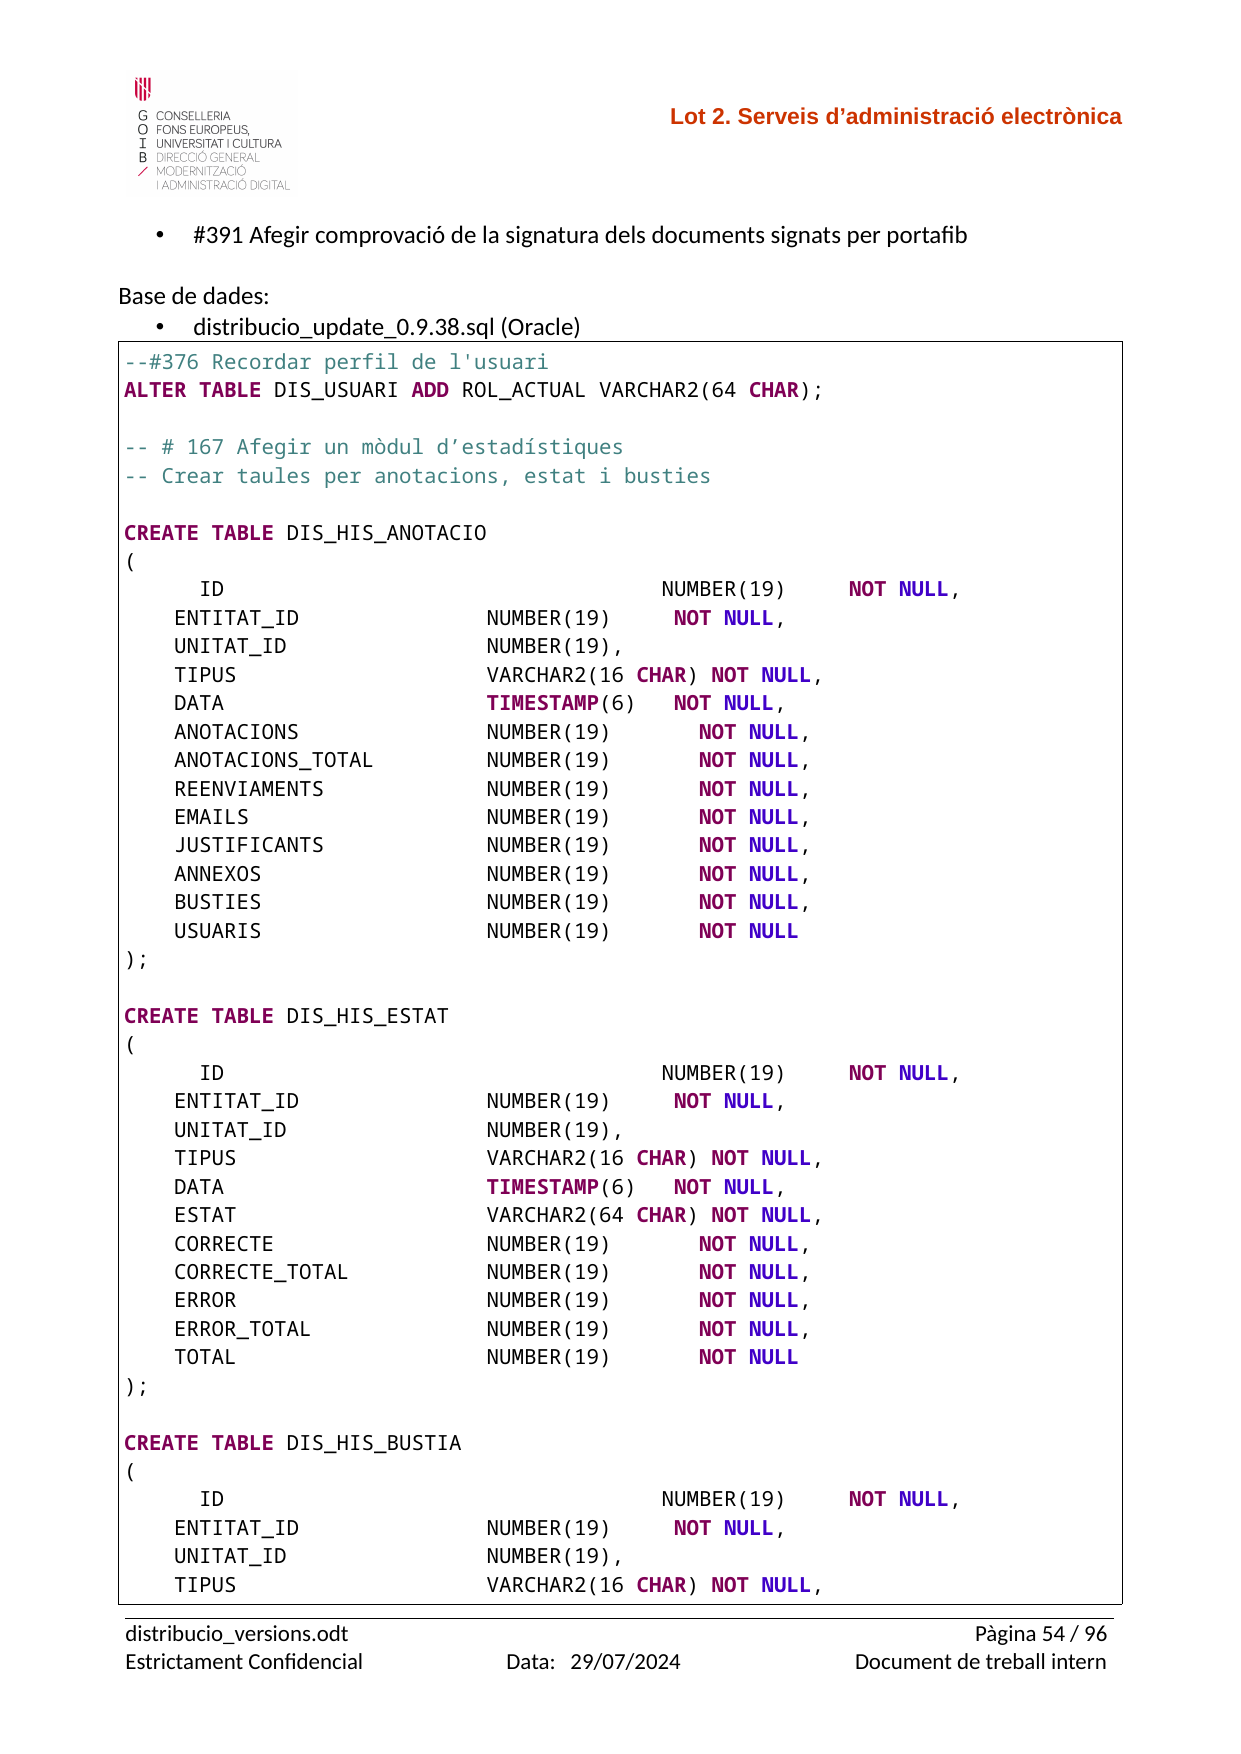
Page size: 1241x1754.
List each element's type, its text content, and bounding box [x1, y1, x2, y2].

list #391 Afegir comprovació de la signatura dels documents signats per portafib [156, 219, 1122, 250]
picture [126, 70, 299, 197]
table_header --#376 Recordar perfil de l'usuari ALTER TABLE DIS_USUARI ADD ROL_ACTUAL VARCHAR2(64 CHAR); -- # 167 Afegir un mòdul d’estadístiques -- Crear taules per anotacions, estat i busties CREATE TABLE DIS_HIS_ANOTACIO ( ID NUMBER(19) NOT NULL, ENTITAT_ID NUMBER(19) NOT NULL, UNITAT_ID NUMBER(19), TIPUS VARCHAR2(16 CHAR) NOT NULL, DATA TIMESTAMP(6) NOT NULL, ANOTACIONS NUMBER(19) NOT NULL, ANOTACIONS_TOTAL NUMBER(19) NOT NULL, REENVIAMENTS NUMBER(19) NOT NULL, EMAILS NUMBER(19) NOT NULL, JUSTIFICANTS NUMBER(19) NOT NULL, ANNEXOS NUMBER(19) NOT NULL, BUSTIES NUMBER(19) NOT NULL, USUARIS NUMBER(19) NOT NULL ); CREATE TABLE DIS_HIS_ESTAT ( ID NUMBER(19) NOT NULL, ENTITAT_ID NUMBER(19) NOT NULL, UNITAT_ID NUMBER(19), TIPUS VARCHAR2(16 CHAR) NOT NULL, DATA TIMESTAMP(6) NOT NULL, ESTAT VARCHAR2(64 CHAR) NOT NULL, CORRECTE NUMBER(19) NOT NULL, CORRECTE_TOTAL NUMBER(19) NOT NULL, ERROR NUMBER(19) NOT NULL, ERROR_TOTAL NUMBER(19) NOT NULL, TOTAL NUMBER(19) NOT NULL ); CREATE TABLE DIS_HIS_BUSTIA ( ID NUMBER(19) NOT NULL, ENTITAT_ID NUMBER(19) NOT NULL, UNITAT_ID NUMBER(19), TIPUS VARCHAR2(16 CHAR) NOT NULL, [119, 342, 1122, 1604]
list distribucio_update_0.9.38.sql (Oracle) [156, 311, 1122, 341]
text Base de dades: [118, 280, 1122, 311]
